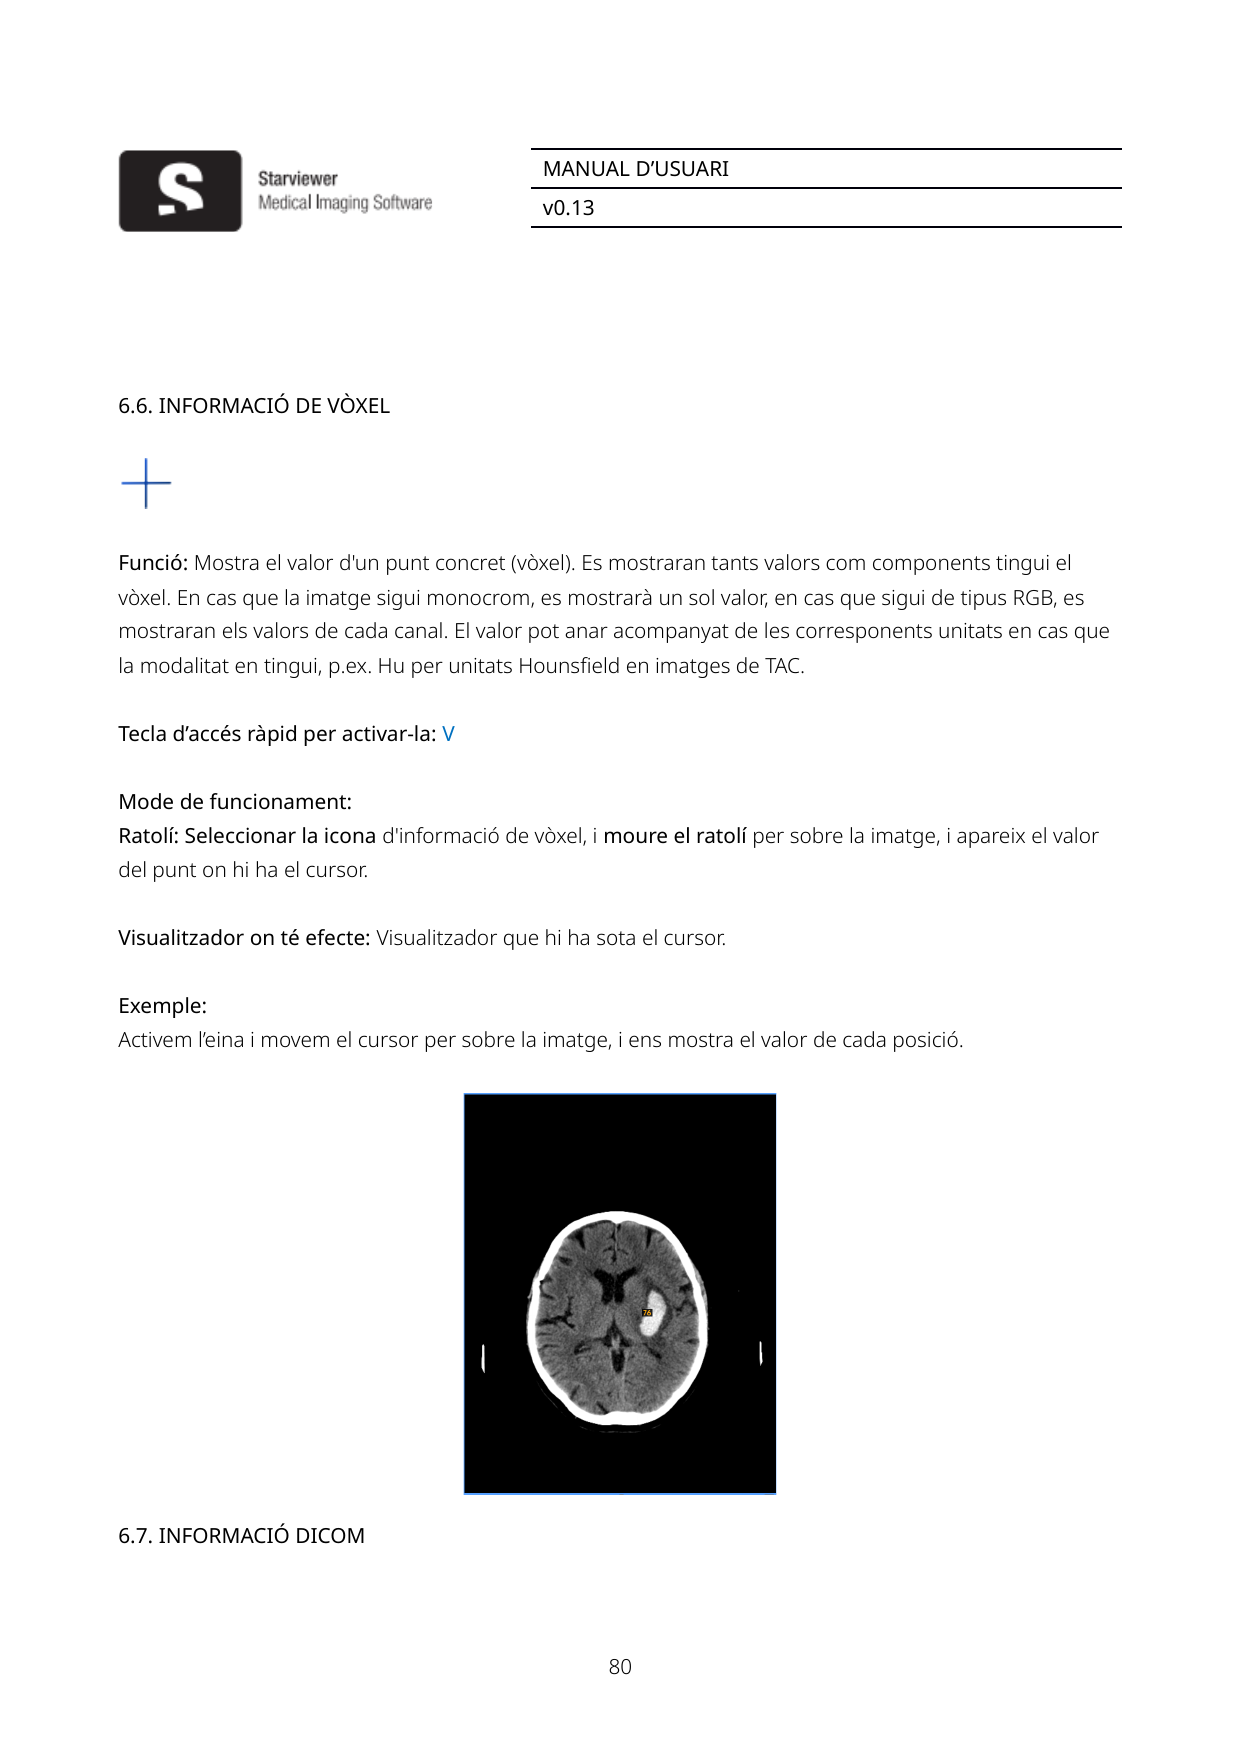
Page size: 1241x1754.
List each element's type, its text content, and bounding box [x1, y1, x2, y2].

text Visualitzador on té efecte: Visualitzador que hi ha sota el cursor. [118, 923, 1122, 952]
text Exemple: [118, 991, 1122, 1020]
text Mode de funcionament: [118, 787, 1122, 815]
subtitle Informació de vòxel [118, 391, 1122, 419]
text Funció: Mostra el valor d'un punt concret (vòxel). Es mostraran tants valors com components tingui el vòxel. En cas que la imatge sigui monocrom, es mostrarà un sol valor, en cas que sigui de tipus RGB, es mostraran els valors de cada canal. El valor pot anar acompanyat de les corresponents unitats en cas que la modalitat en tingui, p.ex. Hu per unitats Hounsfield en imatges de TAC. [118, 548, 1122, 679]
picture [463, 1093, 777, 1495]
subtitle Informació DICOM [118, 1521, 1122, 1549]
text Tecla d’accés ràpid per activar-la: V [118, 719, 1122, 747]
text Activem l’eina i movem el cursor per sobre la imatge, i ens mostra el valor de cada posició. [118, 1025, 1122, 1054]
text Ratolí: Seleccionar la icona d'informació de vòxel, i moure el ratolí per sobre la imatge, i apareix el valor del punt on hi ha el cursor. [118, 821, 1122, 883]
picture [121, 458, 172, 509]
